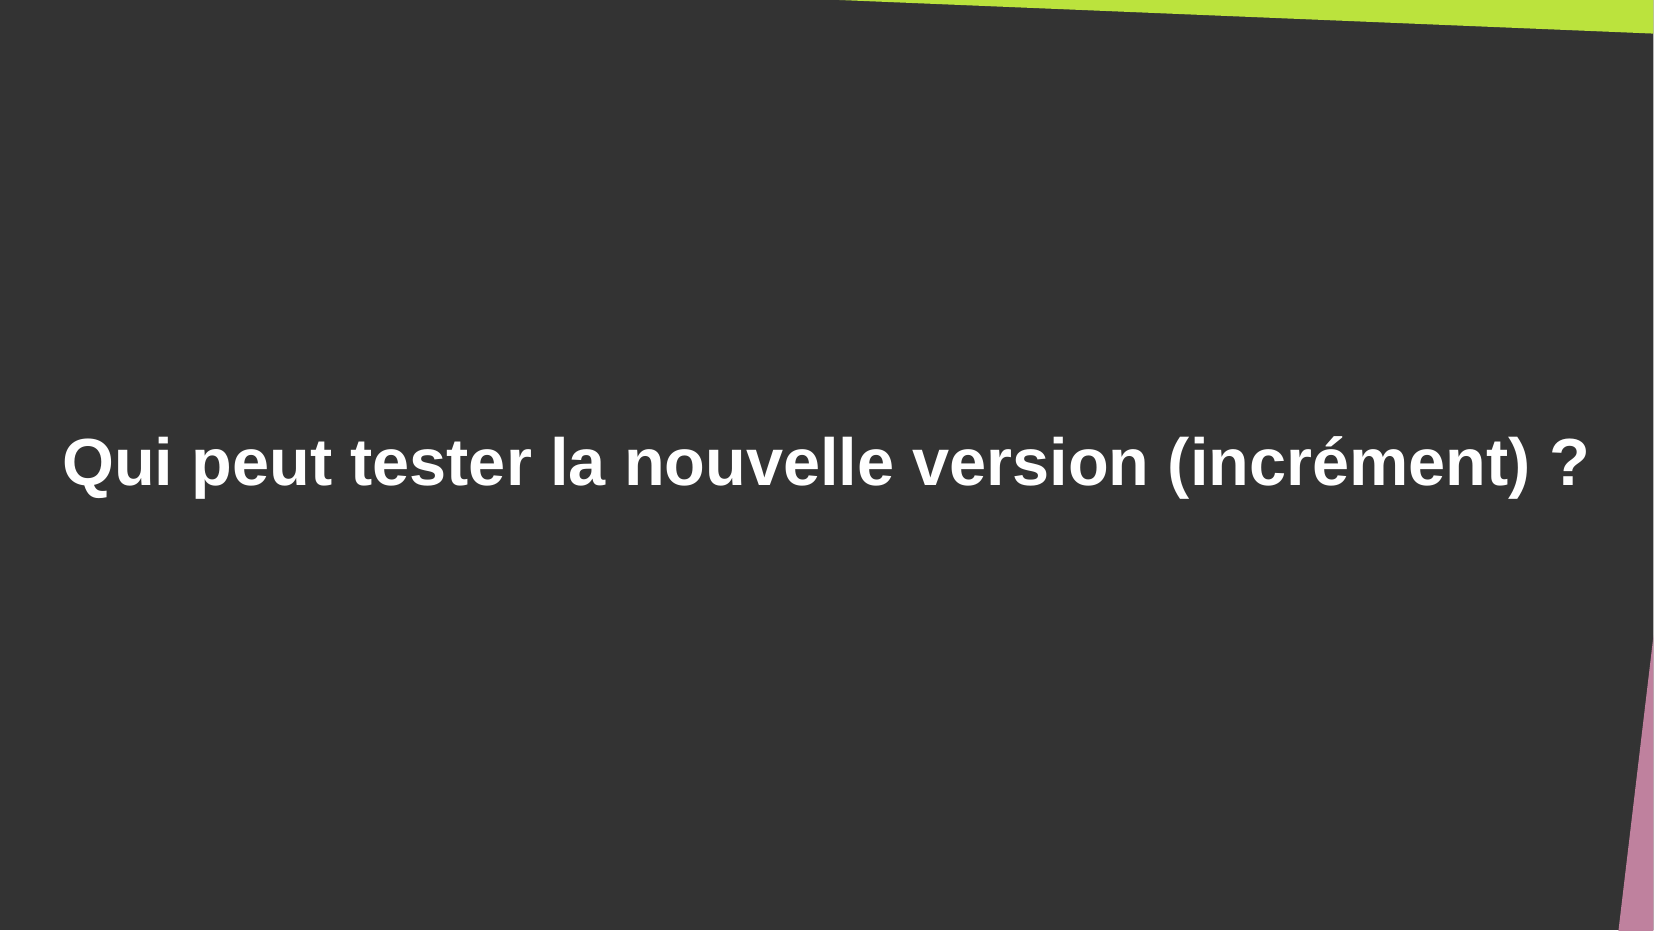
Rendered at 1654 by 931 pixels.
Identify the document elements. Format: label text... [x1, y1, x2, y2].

title Qui peut tester la nouvelle version (incrément) ? [31, 424, 1622, 506]
text_box [1618, 631, 1654, 931]
text_box [839, 0, 1654, 34]
